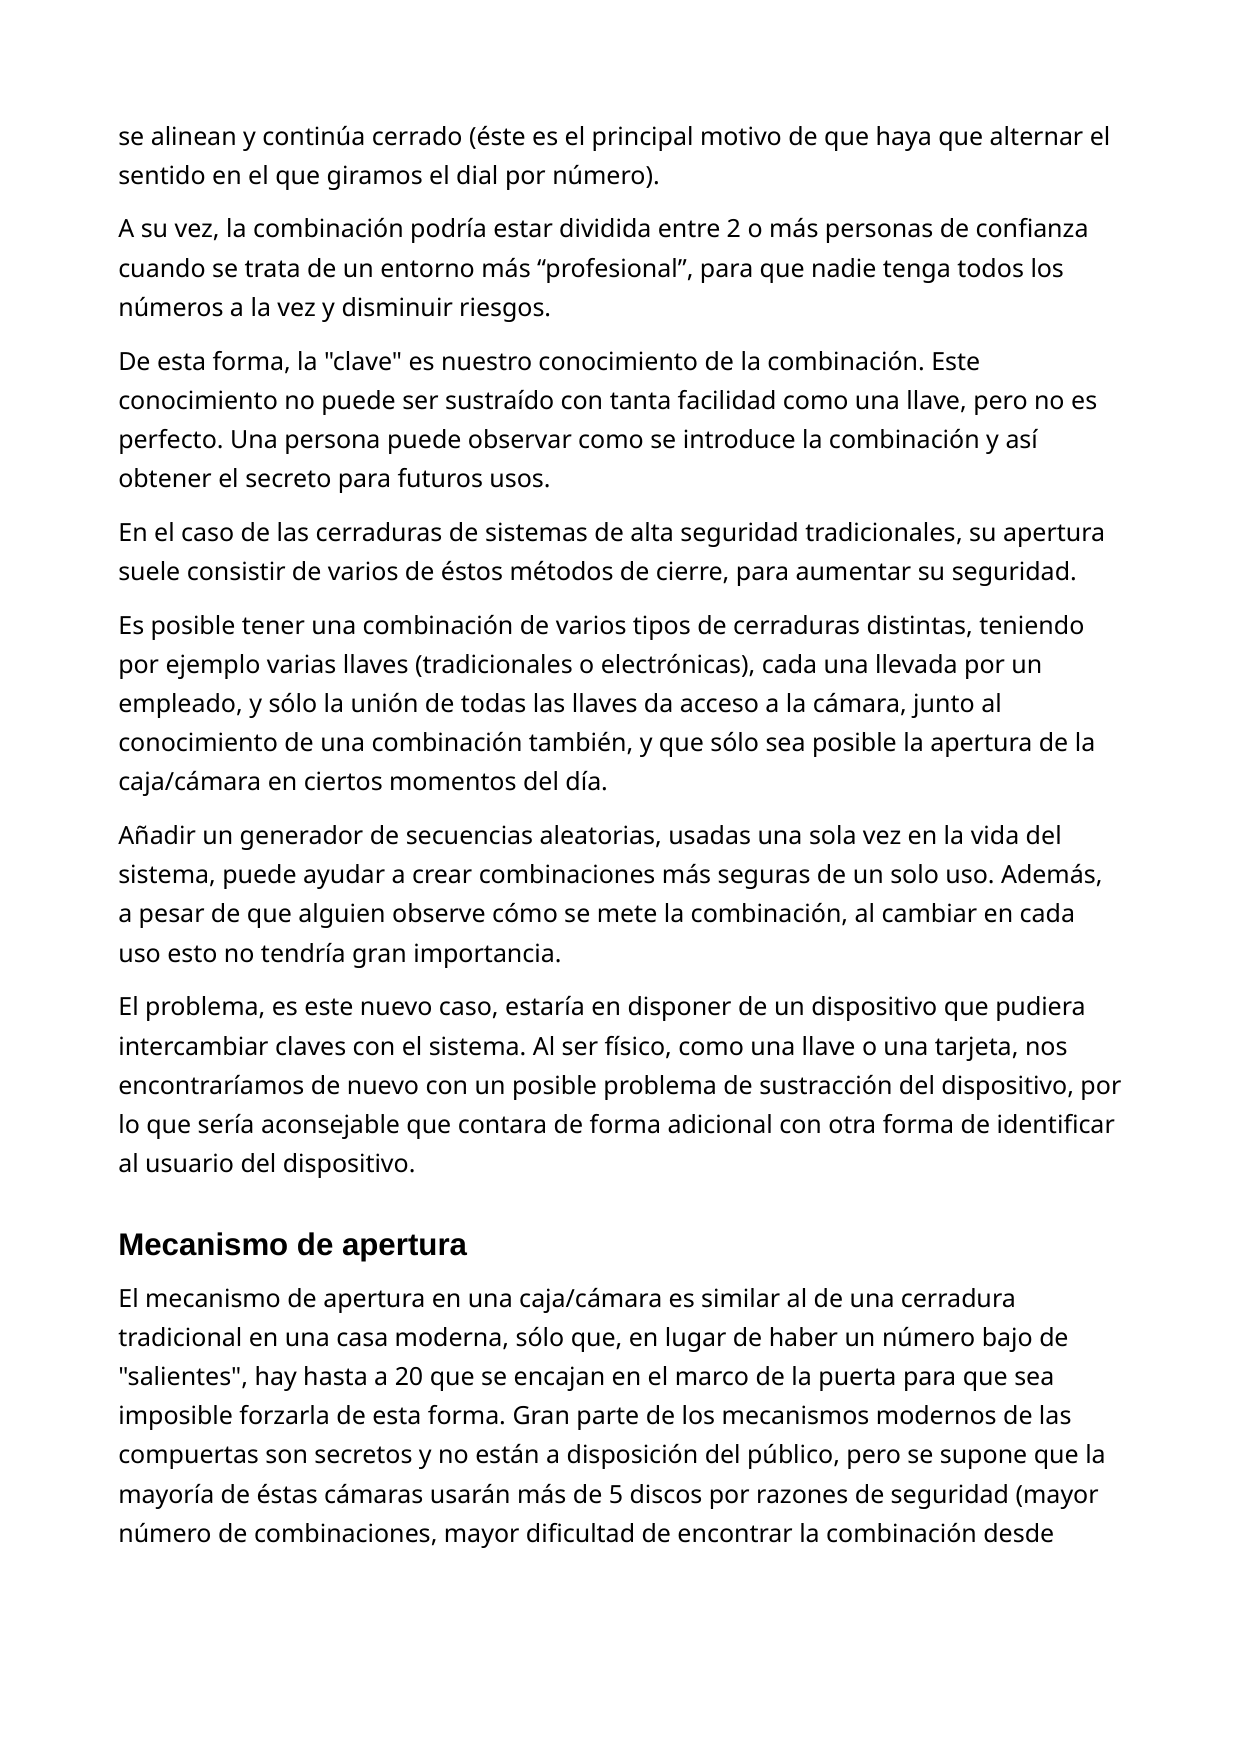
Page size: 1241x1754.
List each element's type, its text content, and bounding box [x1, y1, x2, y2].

text El mecanismo de apertura en una caja/cámara es similar al de una cerradura tradicional en una casa moderna, sólo que, en lugar de haber un número bajo de "salientes", hay hasta a 20 que se encajan en el marco de la puerta para que sea imposible forzarla de esta forma. Gran parte de los mecanismos modernos de las compuertas son secretos y no están a disposición del público, pero se supone que la mayoría de éstas cámaras usarán más de 5 discos por razones de seguridad (mayor número de combinaciones, mayor dificultad de encontrar la combinación desde [118, 1281, 1122, 1549]
text Añadir un generador de secuencias aleatorias, usadas una sola vez en la vida del sistema, puede ayudar a crear combinaciones más seguras de un solo uso. Además, a pesar de que alguien observe cómo se mete la combinación, al cambiar en cada uso esto no tendría gran importancia. [118, 818, 1122, 969]
text A su vez, la combinación podría estar dividida entre 2 o más personas de confianza cuando se trata de un entorno más “profesional”, para que nadie tenga todos los números a la vez y disminuir riesgos. [118, 211, 1122, 323]
text En el caso de las cerraduras de sistemas de alta seguridad tradicionales, su apertura suele consistir de varios de éstos métodos de cierre, para aumentar su seguridad. [118, 514, 1122, 588]
subtitle Mecanismo de apertura [118, 1226, 1122, 1262]
text Es posible tener una combinación de varios tipos de cerraduras distintas, teniendo por ejemplo varias llaves (tradicionales o electrónicas), cada una llevada por un empleado, y sólo la unión de todas las llaves da acceso a la cámara, junto al conocimiento de una combinación también, y que sólo sea posible la apertura de la caja/cámara en ciertos momentos del día. [118, 607, 1122, 798]
text El problema, es este nuevo caso, estaría en disponer de un dispositivo que pudiera intercambiar claves con el sistema. Al ser físico, como una llave o una tarjeta, nos encontraríamos de nuevo con un posible problema de sustracción del dispositivo, por lo que sería aconsejable que contara de forma adicional con otra forma de identificar al usuario del dispositivo. [118, 989, 1122, 1180]
text se alinean y continúa cerrado (éste es el principal motivo de que haya que alternar el sentido en el que giramos el dial por número). [118, 118, 1122, 191]
text De esta forma, la "clave" es nuestro conocimiento de la combinación. Este conocimiento no puede ser sustraído con tanta facilidad como una llave, pero no es perfecto. Una persona puede observar como se introduce la combinación y así obtener el secreto para futuros usos. [118, 343, 1122, 495]
